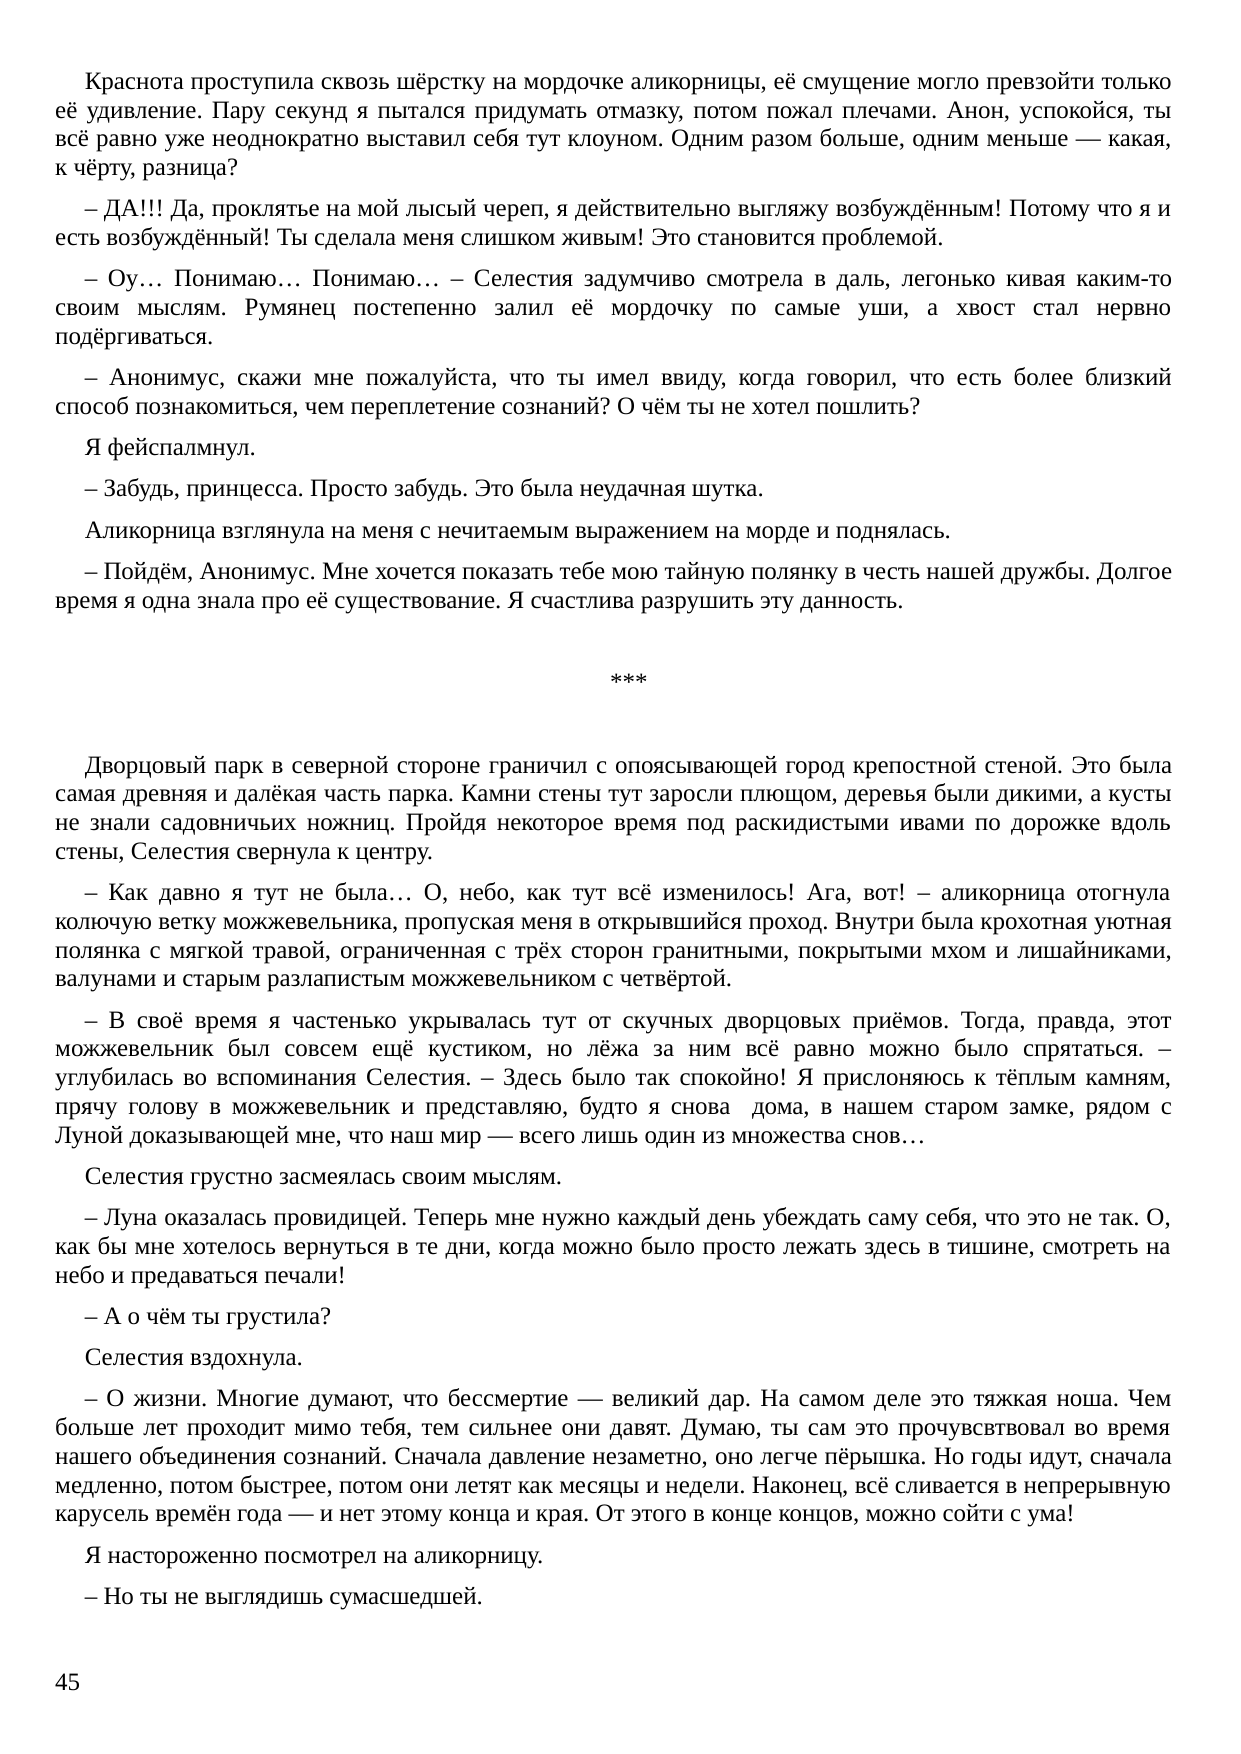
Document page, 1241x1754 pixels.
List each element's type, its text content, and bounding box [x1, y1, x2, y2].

text – Анонимус, скажи мне пожалуйста, что ты имел ввиду, когда говорил, что есть более близкий способ познакомиться, чем переплетение сознаний? О чём ты не хотел пошлить? [55, 362, 1173, 420]
text – Пойдём, Анонимус. Мне хочется показать тебе мою тайную полянку в честь нашей дружбы. Долгое время я одна знала про её существование. Я счастлива разрушить эту данность. [55, 556, 1173, 613]
text Краснота проступила сквозь шёрстку на мордочке аликорницы, её смущение могло превзойти только её удивление. Пару секунд я пытался придумать отмазку, потом пожал плечами. Анон, успокойся, ты всё равно уже неоднократно выставил себя тут клоуном. Одним разом больше, одним меньше — какая, к чёрту, разница? [55, 66, 1173, 181]
text – Луна оказалась провидицей. Теперь мне нужно каждый день убеждать саму себя, что это не так. О, как бы мне хотелось вернуться в те дни, когда можно было просто лежать здесь в тишине, смотреть на небо и предаваться печали! [55, 1202, 1173, 1288]
text – В своё время я частенько укрывалась тут от скучных дворцовых приёмов. Тогда, правда, этот можжевельник был совсем ещё кустиком, но лёжа за ним всё равно можно было спрятаться. – углубилась во вспоминания Селестия. – Здесь было так спокойно! Я прислоняюсь к тёплым камням, прячу голову в можжевельник и представляю, будто я снова дома, в нашем старом замке, рядом с Луной доказывающей мне, что наш мир — всего лишь один из множества снов… [55, 1005, 1173, 1148]
text *** [55, 667, 1173, 696]
text Я настороженно посмотрел на аликорницу. [55, 1540, 1173, 1568]
text – А о чём ты грустила? [55, 1301, 1173, 1330]
text – Как давно я тут не была… О, небо, как тут всё изменилось! Ага, вот! – аликорница отогнула колючую ветку можжевельника, пропуская меня в открывшийся проход. Внутри была крохотная уютная полянка с мягкой травой, ограниченная с трёх сторон гранитными, покрытыми мхом и лишайниками, валунами и старым разлапистым можжевельником с четвёртой. [55, 877, 1173, 992]
text – Но ты не выглядишь сумасшедшей. [55, 1581, 1173, 1610]
text Дворцовый парк в северной стороне граничил с опоясывающей город крепостной стеной. Это была самая древняя и далёкая часть парка. Камни стены тут заросли плющом, деревья были дикими, а кусты не знали садовничьих ножниц. Пройдя некоторое время под раскидистыми ивами по дорожке вдоль стены, Селестия свернула к центру. [55, 750, 1173, 865]
text – ДА!!! Да, проклятье на мой лысый череп, я действительно выгляжу возбуждённым! Потому что я и есть возбуждённый! Ты сделала меня слишком живым! Это становится проблемой. [55, 193, 1173, 251]
text – Забудь, принцесса. Просто забудь. Это была неудачная шутка. [55, 473, 1173, 502]
text – Оу… Понимаю… Понимаю… – Селестия задумчиво смотрела в даль, легонько кивая каким-то своим мыслям. Румянец постепенно залил её мордочку по самые уши, а хвост стал нервно подёргиваться. [55, 263, 1173, 350]
text Селестия грустно засмеялась своим мыслям. [55, 1161, 1173, 1190]
text Аликорница взглянула на меня с нечитаемым выражением на морде и поднялась. [55, 515, 1173, 543]
text Селестия вздохнула. [55, 1342, 1173, 1371]
text Я фейспалмнул. [55, 432, 1173, 461]
text – О жизни. Многие думают, что бессмертие — великий дар. На самом деле это тяжкая ноша. Чем больше лет проходит мимо тебя, тем сильнее они давят. Думаю, ты сам это прочувсвтвовал во время нашего объединения сознаний. Сначала давление незаметно, оно легче пёрышка. Но годы идут, сначала медленно, потом быстрее, потом они летят как месяцы и недели. Наконец, всё сливается в непрерывную карусель времён года — и нет этому конца и края. От этого в конце концов, можно сойти с ума! [55, 1383, 1173, 1527]
